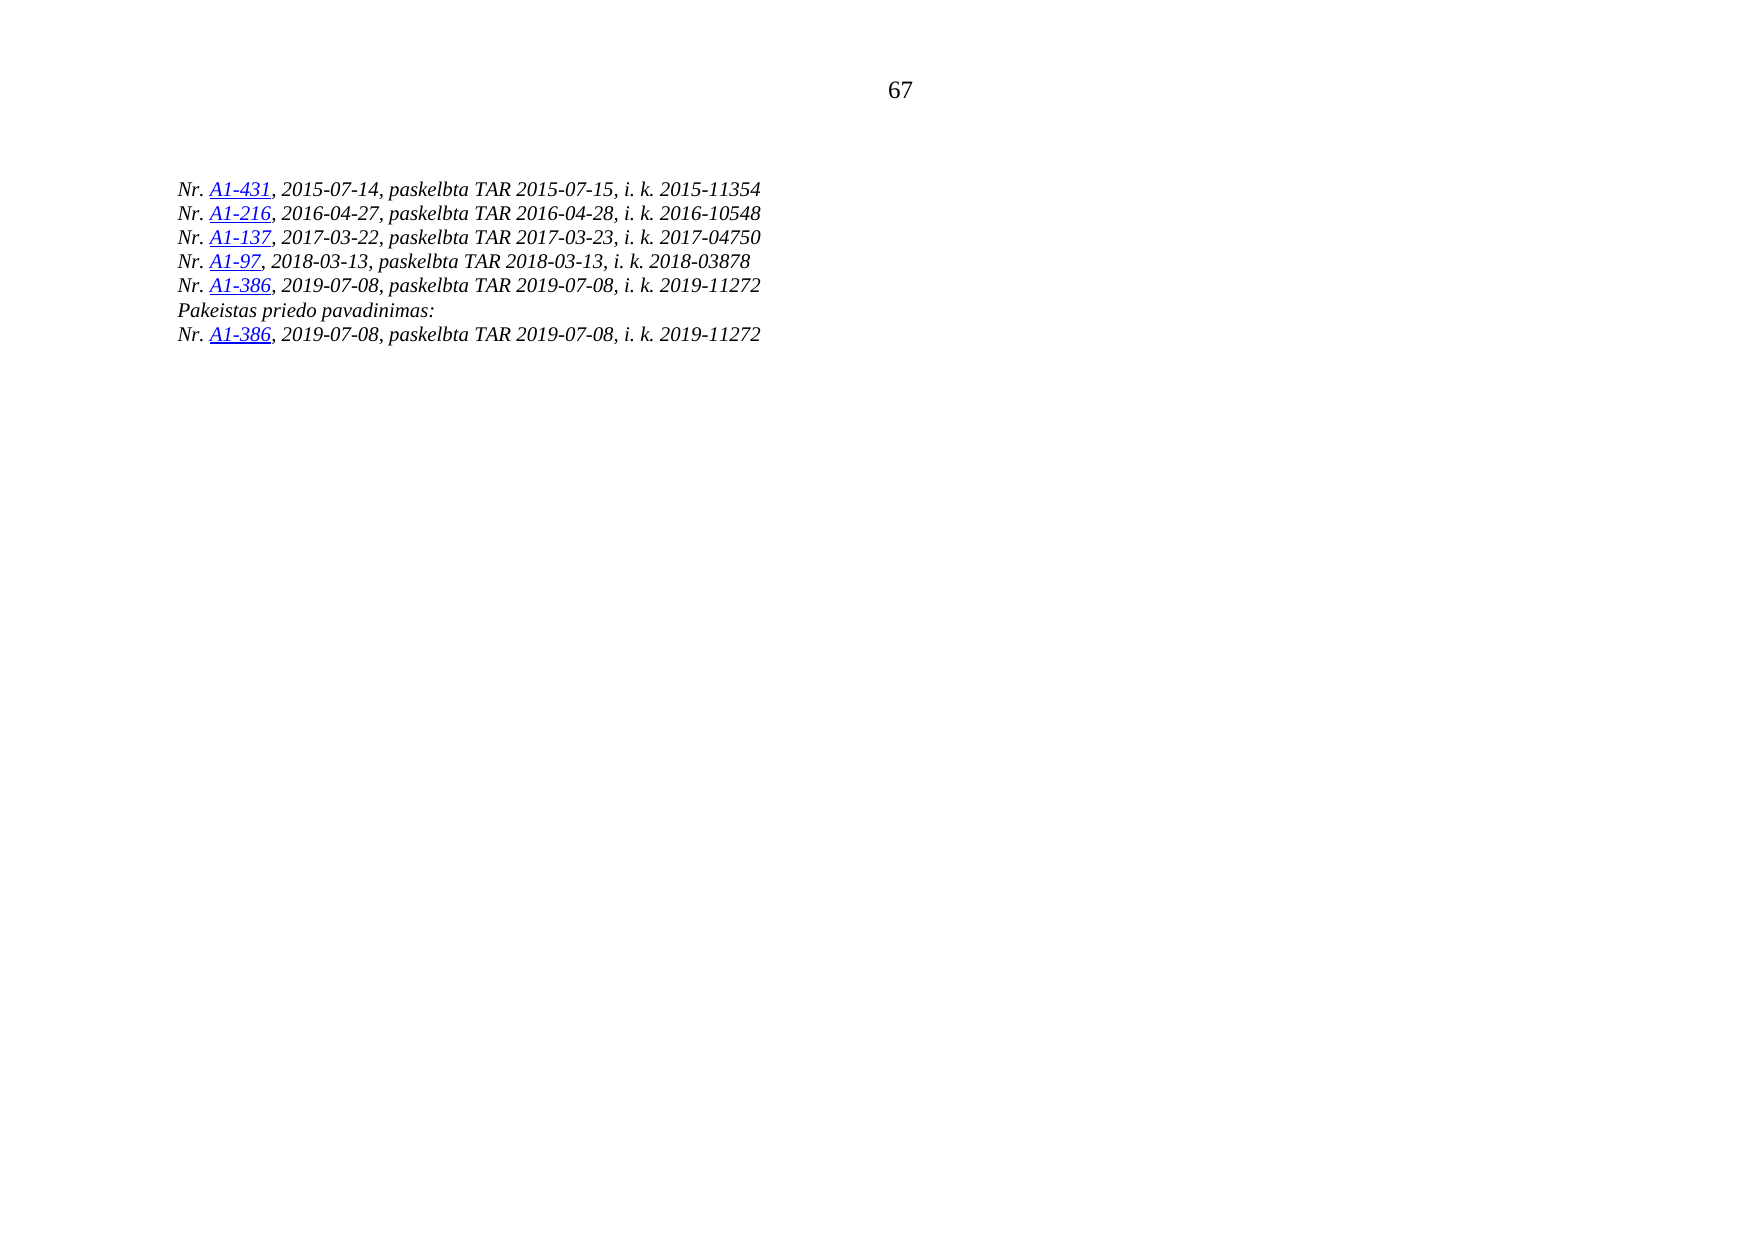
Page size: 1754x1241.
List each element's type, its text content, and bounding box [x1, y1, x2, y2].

text Nr. A1-97, 2018-03-13, paskelbta TAR 2018-03-13, i. k. 2018-03878 [177, 249, 1624, 273]
text Nr. A1-386, 2019-07-08, paskelbta TAR 2019-07-08, i. k. 2019-11272 [177, 322, 1624, 346]
text Nr. A1-137, 2017-03-22, paskelbta TAR 2017-03-23, i. k. 2017-04750 [177, 225, 1624, 249]
text Pakeistas priedo pavadinimas: [177, 297, 1624, 322]
text Nr. A1-431, 2015-07-14, paskelbta TAR 2015-07-15, i. k. 2015-11354 [177, 177, 1624, 201]
text Nr. A1-216, 2016-04-27, paskelbta TAR 2016-04-28, i. k. 2016-10548 [177, 201, 1624, 225]
text Nr. A1-386, 2019-07-08, paskelbta TAR 2019-07-08, i. k. 2019-11272 [177, 273, 1624, 297]
